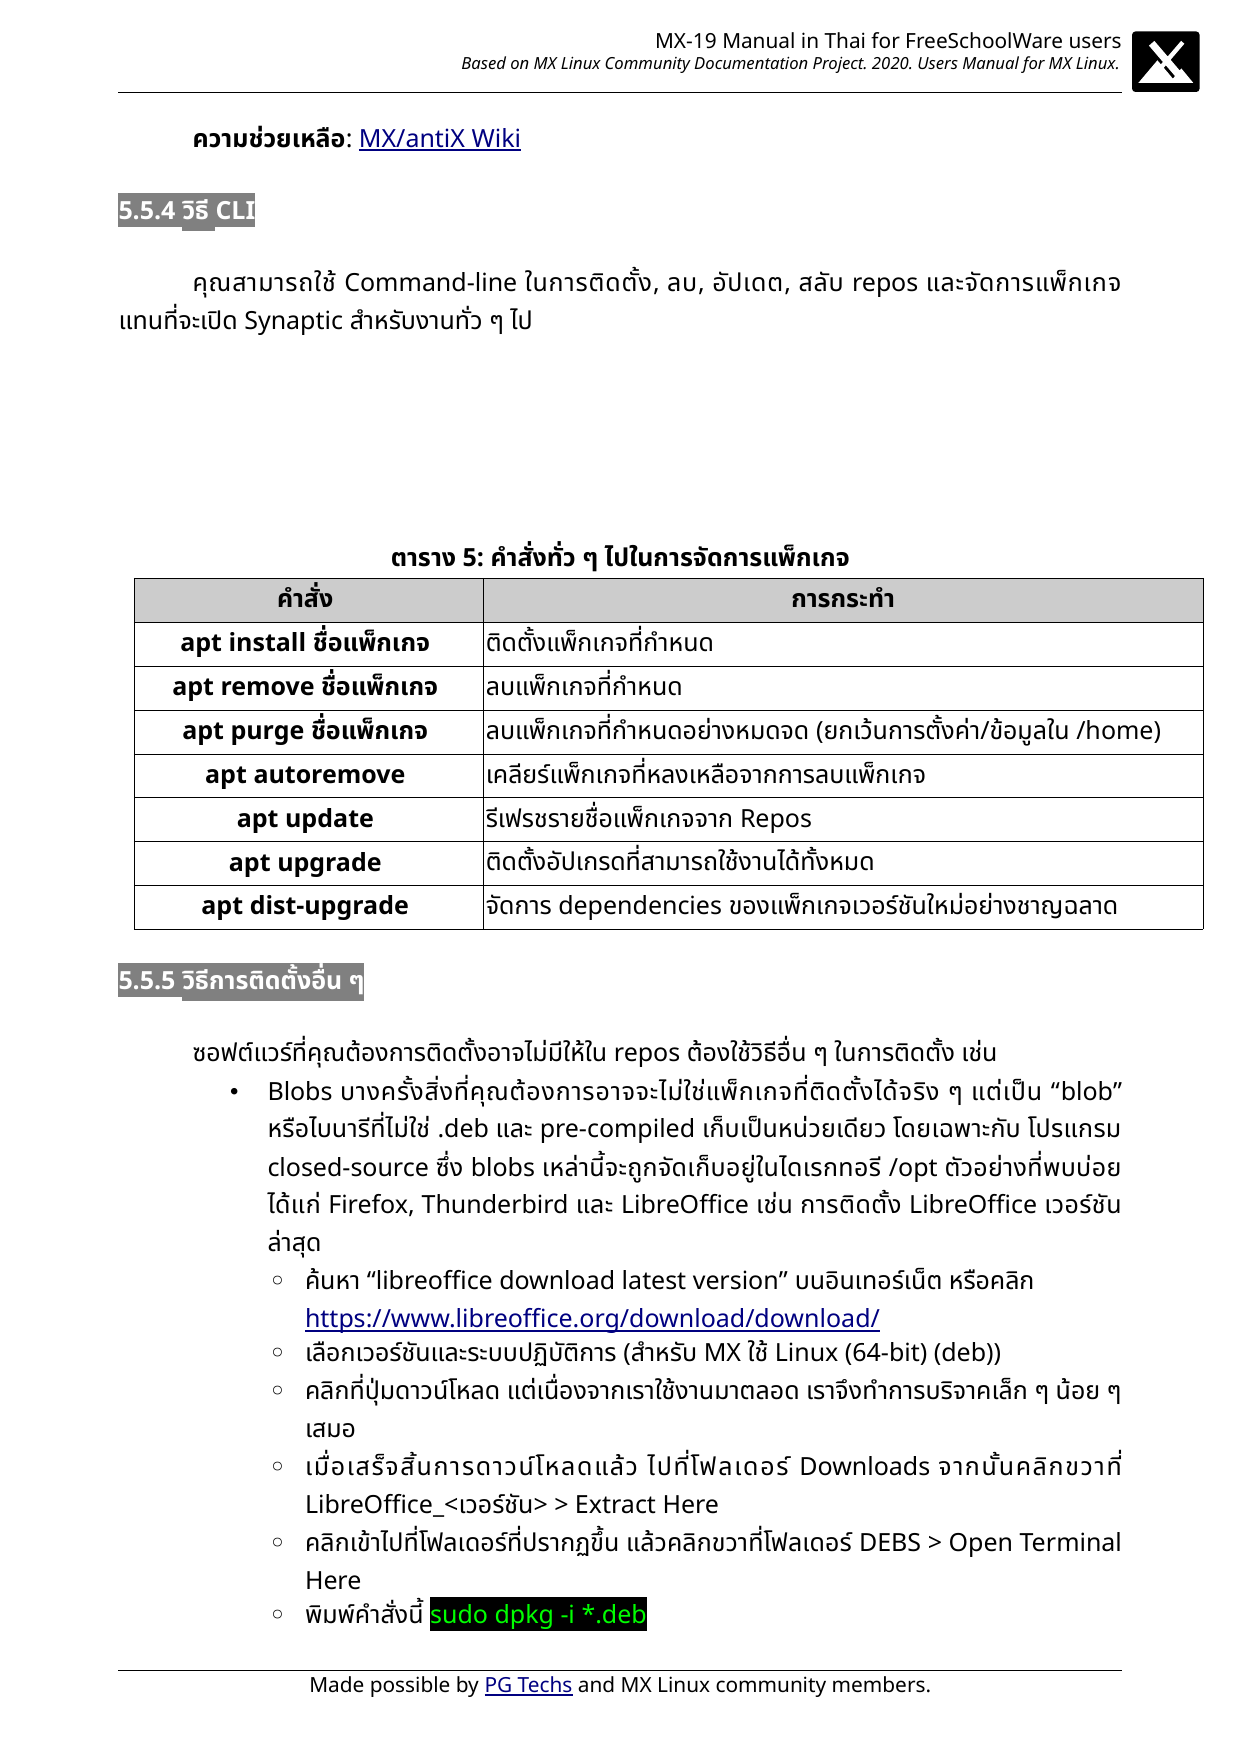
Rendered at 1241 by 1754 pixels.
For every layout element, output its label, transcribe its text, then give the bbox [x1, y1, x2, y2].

list ค้นหา “libreoffice download latest version” บนอินเทอร์เน็ต หรือคลิก [267, 1263, 1122, 1301]
list คลิกที่ปุ่มดาวน์โหลด แต่เนื่องจากเราใช้งานมาตลอด เราจึงทำการบริจาคเล็ก ๆ น้อย ๆ เสมอ [267, 1373, 1122, 1449]
text ความช่วยเหลือ: MX/antiX Wiki [118, 121, 1122, 158]
text 5.5.4 วิธี CLI [118, 193, 1122, 231]
list เมื่อเสร็จสิ้นการดาวน์โหลดแล้ว ไปที่โฟลเดอร์ Downloads จากนั้นคลิกขวาที่ LibreOffice_<เวอร์ชัน> > Extract Here [267, 1449, 1122, 1525]
table_cell apt update [135, 798, 483, 841]
table_cell ติดตั้งแพ็กเกจที่กำหนด [484, 623, 1203, 666]
table_cell จัดการ dependencies ของแพ็กเกจเวอร์ชันใหม่อย่างชาญฉลาด [484, 886, 1203, 929]
table_header คำสั่ง [135, 579, 483, 622]
table_cell ลบแพ็กเกจที่กำหนด [484, 667, 1203, 709]
table_cell apt install ชื่อแพ็กเกจ [135, 623, 483, 666]
table_cell ลบแพ็กเกจที่กำหนดอย่างหมดจด (ยกเว้นการตั้งค่า/ข้อมูลใน /home) [484, 711, 1203, 753]
table_header การกระทำ [484, 579, 1203, 622]
text ตาราง 5: คำสั่งทั่ว ๆ ไปในการจัดการแพ็กเกจ [118, 540, 1122, 578]
text คุณสามารถใช้ Command-line ในการติดตั้ง, ลบ, อัปเดต, สลับ repos และจัดการแพ็กเกจแทนที่จะเปิด Synaptic สำหรับงานทั่ว ๆ ไป [118, 265, 1122, 341]
table_cell apt purge ชื่อแพ็กเกจ [135, 711, 483, 753]
table_cell apt remove ชื่อแพ็กเกจ [135, 667, 483, 709]
text 5.5.5 วิธีการติดตั้งอื่น ๆ [118, 963, 1122, 1001]
table_cell apt upgrade [135, 842, 483, 885]
table_cell apt autoremove [135, 755, 483, 797]
list เลือกเวอร์ชันและระบบปฏิบัติการ (สำหรับ MX ใช้ Linux (64-bit) (deb)) [267, 1335, 1122, 1373]
list Blobs บางครั้งสิ่งที่คุณต้องการอาจจะไม่ใช่แพ็กเกจที่ติดตั้งได้จริง ๆ แต่เป็น “blob” หรือไบนารีที่ไม่ใช่ .deb และ pre-compiled เก็บเป็นหน่วยเดียว โดยเฉพาะกับ โปรแกรม closed-source ซึ่ง blobs เหล่านี้จะถูกจัดเก็บอยู่ในไดเรกทอรี /opt ตัวอย่างที่พบบ่อยได้แก่ Firefox, Thunderbird และ LibreOffice เช่น การติดตั้ง LibreOffice เวอร์ชันล่าสุด [230, 1073, 1122, 1263]
list https://www.libreoffice.org/download/download/ [267, 1301, 1122, 1335]
list คลิกเข้าไปที่โฟลเดอร์ที่ปรากฏขึ้น แล้วคลิกขวาที่โฟลเดอร์ DEBS > Open Terminal Here [267, 1525, 1122, 1597]
text ซอฟต์แวร์ที่คุณต้องการติดตั้งอาจไม่มีให้ใน repos ต้องใช้วิธีอื่น ๆ ในการติดตั้ง เช่น [118, 1035, 1122, 1073]
table_cell ติดตั้งอัปเกรดที่สามารถใช้งานได้ทั้งหมด [484, 842, 1203, 885]
table_cell apt dist-upgrade [135, 886, 483, 929]
table_cell รีเฟรชรายชื่อแพ็กเกจจาก Repos [484, 798, 1203, 841]
list พิมพ์คำสั่งนี้ sudo dpkg -i *.deb [267, 1597, 1122, 1635]
table_cell เคลียร์แพ็กเกจที่หลงเหลือจากการลบแพ็กเกจ [484, 755, 1203, 797]
